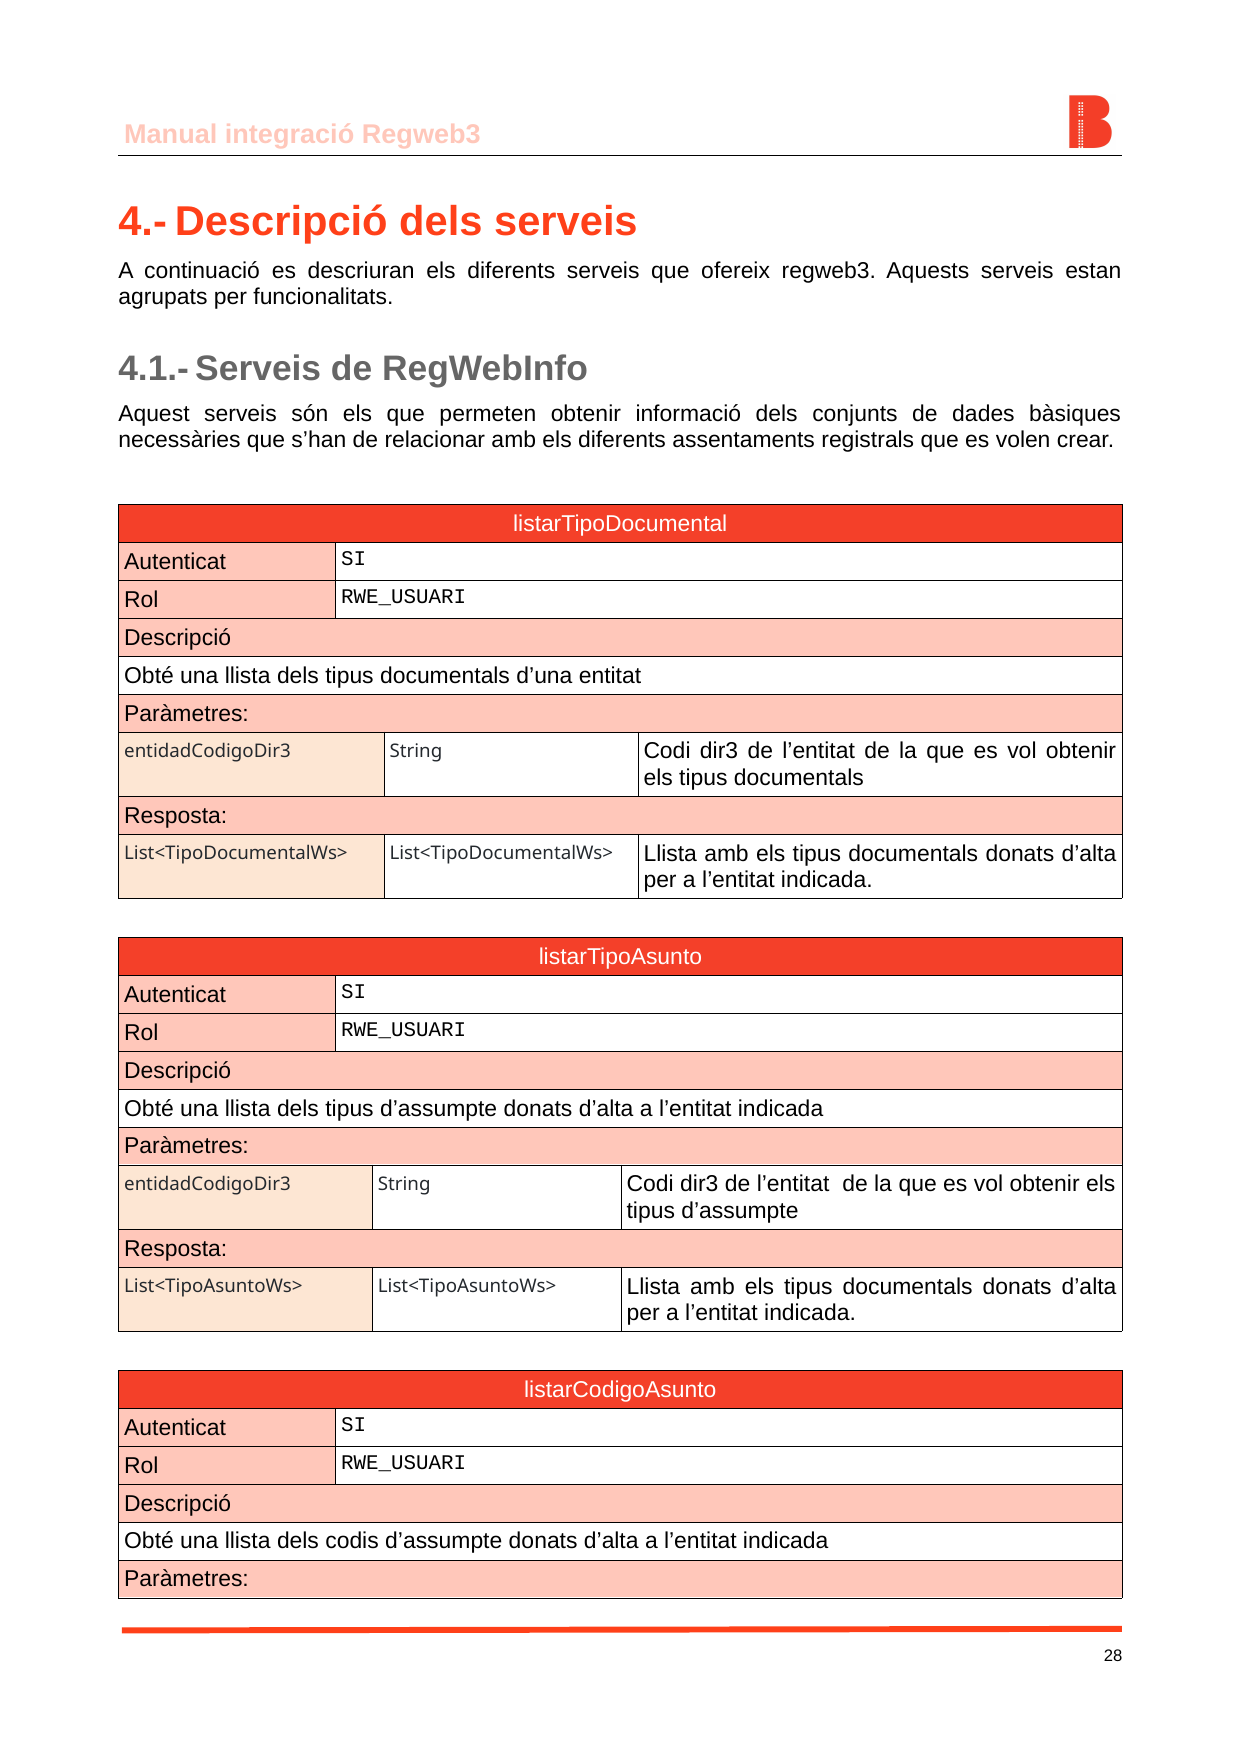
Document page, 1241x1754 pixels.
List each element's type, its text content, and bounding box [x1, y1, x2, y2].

table_cell Codi dir3 de l’entitat de la que es vol obtenir els tipus documentals [639, 733, 1122, 796]
table_cell Obté una llista dels codis d’assumpte donats d’alta a l’entitat indicada [119, 1523, 1122, 1559]
table_cell RWE_USUARI [336, 1014, 1122, 1051]
table_cell Paràmetres: [119, 1128, 1122, 1164]
table_cell Autenticat [119, 543, 335, 580]
table_cell SI [336, 1409, 1122, 1446]
table_cell Rol [119, 581, 335, 618]
table_cell Codi dir3 de l’entitat de la que es vol obtenir els tipus d’assumpte [622, 1166, 1122, 1229]
subtitle Serveis de RegWebInfo [118, 347, 1122, 388]
table_cell Rol [119, 1014, 335, 1051]
table_cell Resposta: [119, 797, 1122, 834]
table_cell List<TipoAsuntoWs> [119, 1268, 372, 1331]
table_cell Descripció [119, 1485, 1122, 1522]
table_cell Descripció [119, 1052, 1122, 1089]
subtitle Descripció dels serveis [118, 196, 1122, 244]
text Aquest serveis són els que permeten obtenir informació dels conjunts de dades bàsiques necessàries que s’han de relacionar amb els diferents assentaments registrals que es volen crear. [118, 400, 1122, 453]
table_cell List<TipoDocumentalWs> [119, 835, 384, 898]
table_cell Paràmetres: [119, 1561, 1122, 1597]
table_cell Llista amb els tipus documentals donats d’alta per a l’entitat indicada. [622, 1268, 1122, 1331]
table_cell SI [336, 976, 1122, 1013]
table_cell Autenticat [119, 1409, 335, 1446]
table_cell Llista amb els tipus documentals donats d’alta per a l’entitat indicada. [639, 835, 1122, 898]
table_cell Autenticat [119, 976, 335, 1013]
table_cell Obté una llista dels tipus documentals d’una entitat [119, 657, 1122, 694]
table_cell List<TipoDocumentalWs> [385, 835, 638, 898]
table_header listarTipoDocumental [119, 505, 1122, 542]
table_cell String [385, 733, 638, 796]
table_cell Obté una llista dels tipus d’assumpte donats d’alta a l’entitat indicada [119, 1090, 1122, 1127]
table_header listarCodigoAsunto [119, 1371, 1122, 1408]
table_cell RWE_USUARI [336, 581, 1122, 618]
table_cell RWE_USUARI [336, 1447, 1122, 1484]
table_header listarTipoAsunto [119, 938, 1122, 975]
table_cell List<TipoAsuntoWs> [373, 1268, 621, 1331]
table_cell Resposta: [119, 1230, 1122, 1267]
table_cell entidadCodigoDir3 [119, 1166, 372, 1229]
table_cell Descripció [119, 619, 1122, 656]
table_cell Paràmetres: [119, 695, 1122, 732]
picture [1063, 94, 1117, 150]
table_cell Rol [119, 1447, 335, 1484]
table_cell String [373, 1166, 621, 1229]
table_cell entidadCodigoDir3 [119, 733, 384, 796]
table_cell SI [336, 543, 1122, 580]
text A continuació es descriuran els diferents serveis que ofereix regweb3. Aquests serveis estan agrupats per funcionalitats. [118, 257, 1122, 309]
